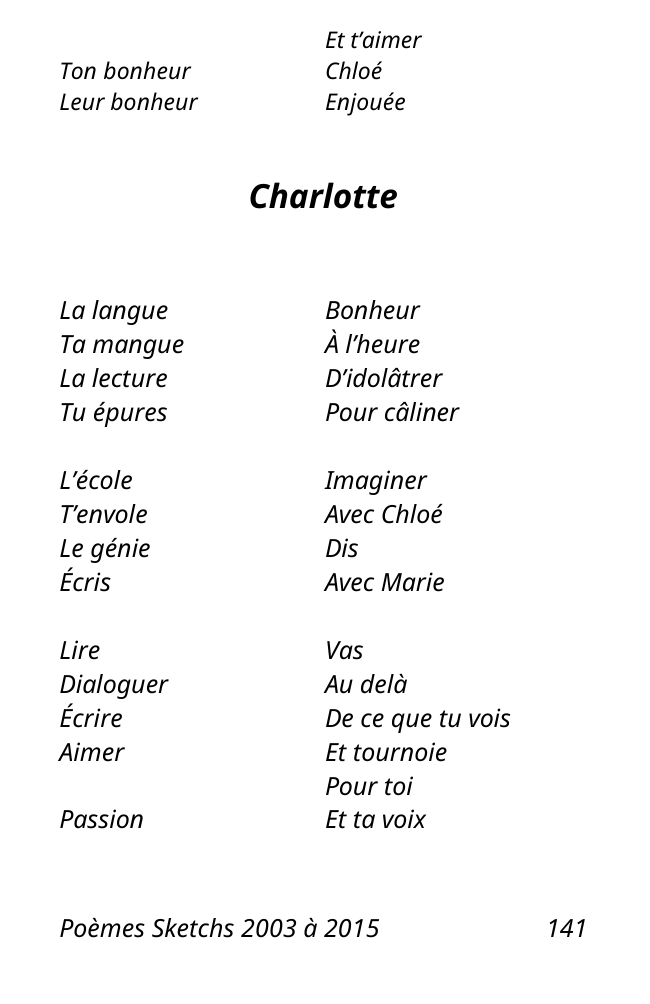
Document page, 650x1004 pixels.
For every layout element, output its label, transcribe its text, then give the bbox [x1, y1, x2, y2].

table_header Bonheur À l’heure D’idolâtrer Pour câliner Imaginer Avec Chloé Dis Avec Marie Vas Au delà De ce que tu vois Et tournoie Pour toi Et ta voix [325, 293, 591, 836]
table_header Ton bonheur Leur bonheur [59, 24, 325, 148]
table_header Et t’aimer Chloé Enjouée [325, 24, 591, 148]
subtitle Charlotte [59, 173, 591, 219]
table_header La langue Ta mangue La lecture Tu épures L’école T’envole Le génie Écris Lire Dialoguer Écrire Aimer Passion [59, 293, 325, 836]
